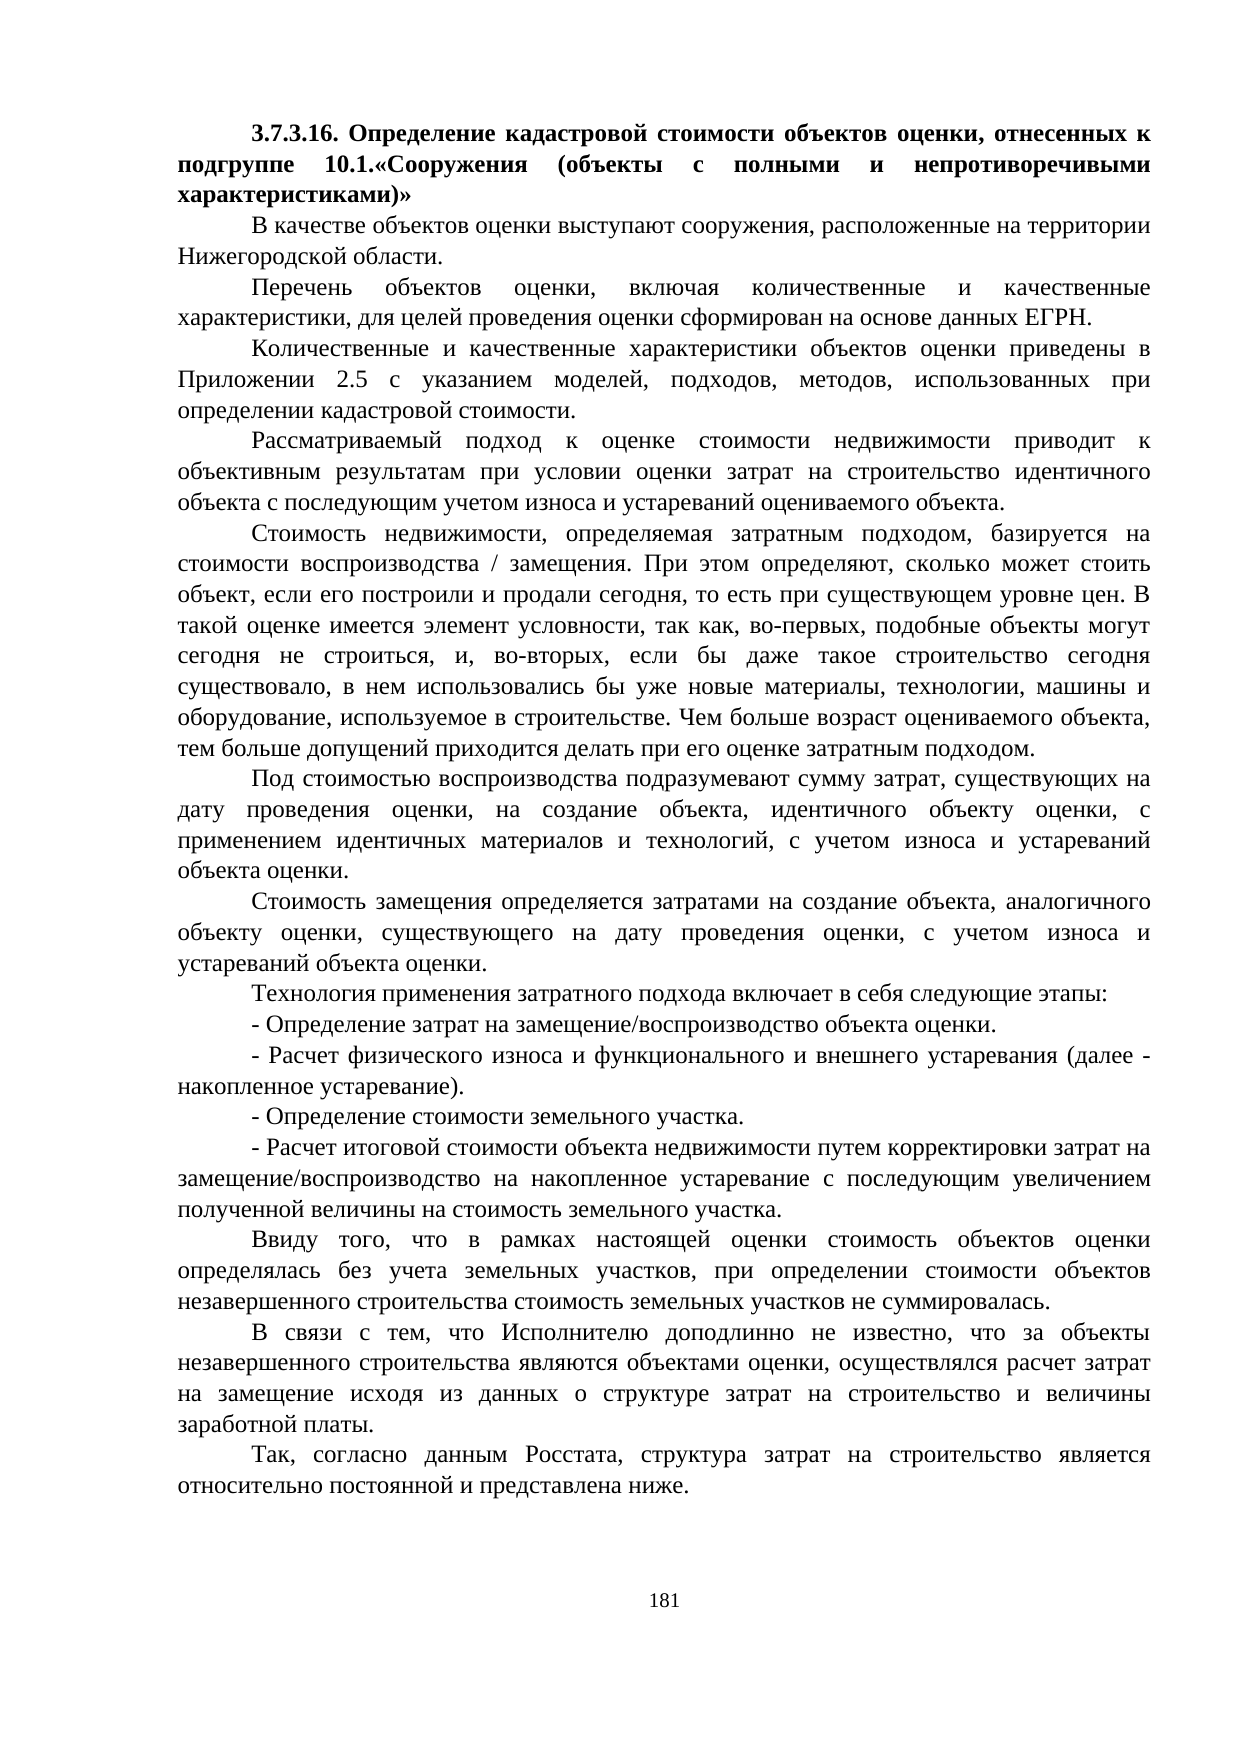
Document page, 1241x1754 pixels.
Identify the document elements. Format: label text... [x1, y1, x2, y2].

text 3.7.3.16. Определение кадастровой стоимости объектов оценки, отнесенных к подгруппе 10.1.«Сооружения (объекты с полными и непротиворечивыми характеристиками)» [177, 118, 1152, 208]
text Технология применения затратного подхода включает в себя следующие этапы: [177, 978, 1152, 1007]
text - Определение стоимости земельного участка. [177, 1101, 1152, 1130]
text Количественные и качественные характеристики объектов оценки приведены в Приложении 2.5 с указанием моделей, подходов, методов, использованных при определении кадастровой стоимости. [177, 333, 1152, 423]
text Под стоимостью воспроизводства подразумевают сумму затрат, существующих на дату проведения оценки, на создание объекта, идентичного объекту оценки, с применением идентичных материалов и технологий, с учетом износа и устареваний объекта оценки. [177, 763, 1152, 884]
text - Расчет итоговой стоимости объекта недвижимости путем корректировки затрат на замещение/воспроизводство на накопленное устаревание с последующим увеличением полученной величины на стоимость земельного участка. [177, 1132, 1152, 1222]
text В качестве объектов оценки выступают сооружения, расположенные на территории Нижегородской области. [177, 210, 1152, 270]
text - Расчет физического износа и функционального и внешнего устаревания (далее - накопленное устаревание). [177, 1040, 1152, 1099]
text Так, согласно данным Росстата, структура затрат на строительство является относительно постоянной и представлена ниже. [177, 1439, 1152, 1499]
text Рассматриваемый подход к оценке стоимости недвижимости приводит к объективным результатам при условии оценки затрат на строительство идентичного объекта с последующим учетом износа и устареваний оцениваемого объекта. [177, 425, 1152, 516]
text Стоимость недвижимости, определяемая затратным подходом, базируется на стоимости воспроизводства / замещения. При этом определяют, сколько может стоить объект, если его построили и продали сегодня, то есть при существующем уровне цен. В такой оценке имеется элемент условности, так как, во-первых, подобные объекты могут сегодня не строиться, и, во-вторых, если бы даже такое строительство сегодня существовало, в нем использовались бы уже новые материалы, технологии, машины и оборудование, используемое в строительстве. Чем больше возраст оцениваемого объекта, тем больше допущений приходится делать при его оценке затратным подходом. [177, 518, 1152, 761]
text Перечень объектов оценки, включая количественные и качественные характеристики, для целей проведения оценки сформирован на основе данных ЕГРН. [177, 272, 1152, 331]
text - Определение затрат на замещение/воспроизводство объекта оценки. [177, 1009, 1152, 1038]
text Стоимость замещения определяется затратами на создание объекта, аналогичного объекту оценки, существующего на дату проведения оценки, с учетом износа и устареваний объекта оценки. [177, 886, 1152, 977]
text В связи с тем, что Исполнителю доподлинно не известно, что за объекты незавершенного строительства являются объектами оценки, осуществлялся расчет затрат на замещение исходя из данных о структуре затрат на строительство и величины заработной платы. [177, 1317, 1152, 1437]
text Ввиду того, что в рамках настоящей оценки стоимость объектов оценки определялась без учета земельных участков, при определении стоимости объектов незавершенного строительства стоимость земельных участков не суммировалась. [177, 1224, 1152, 1314]
